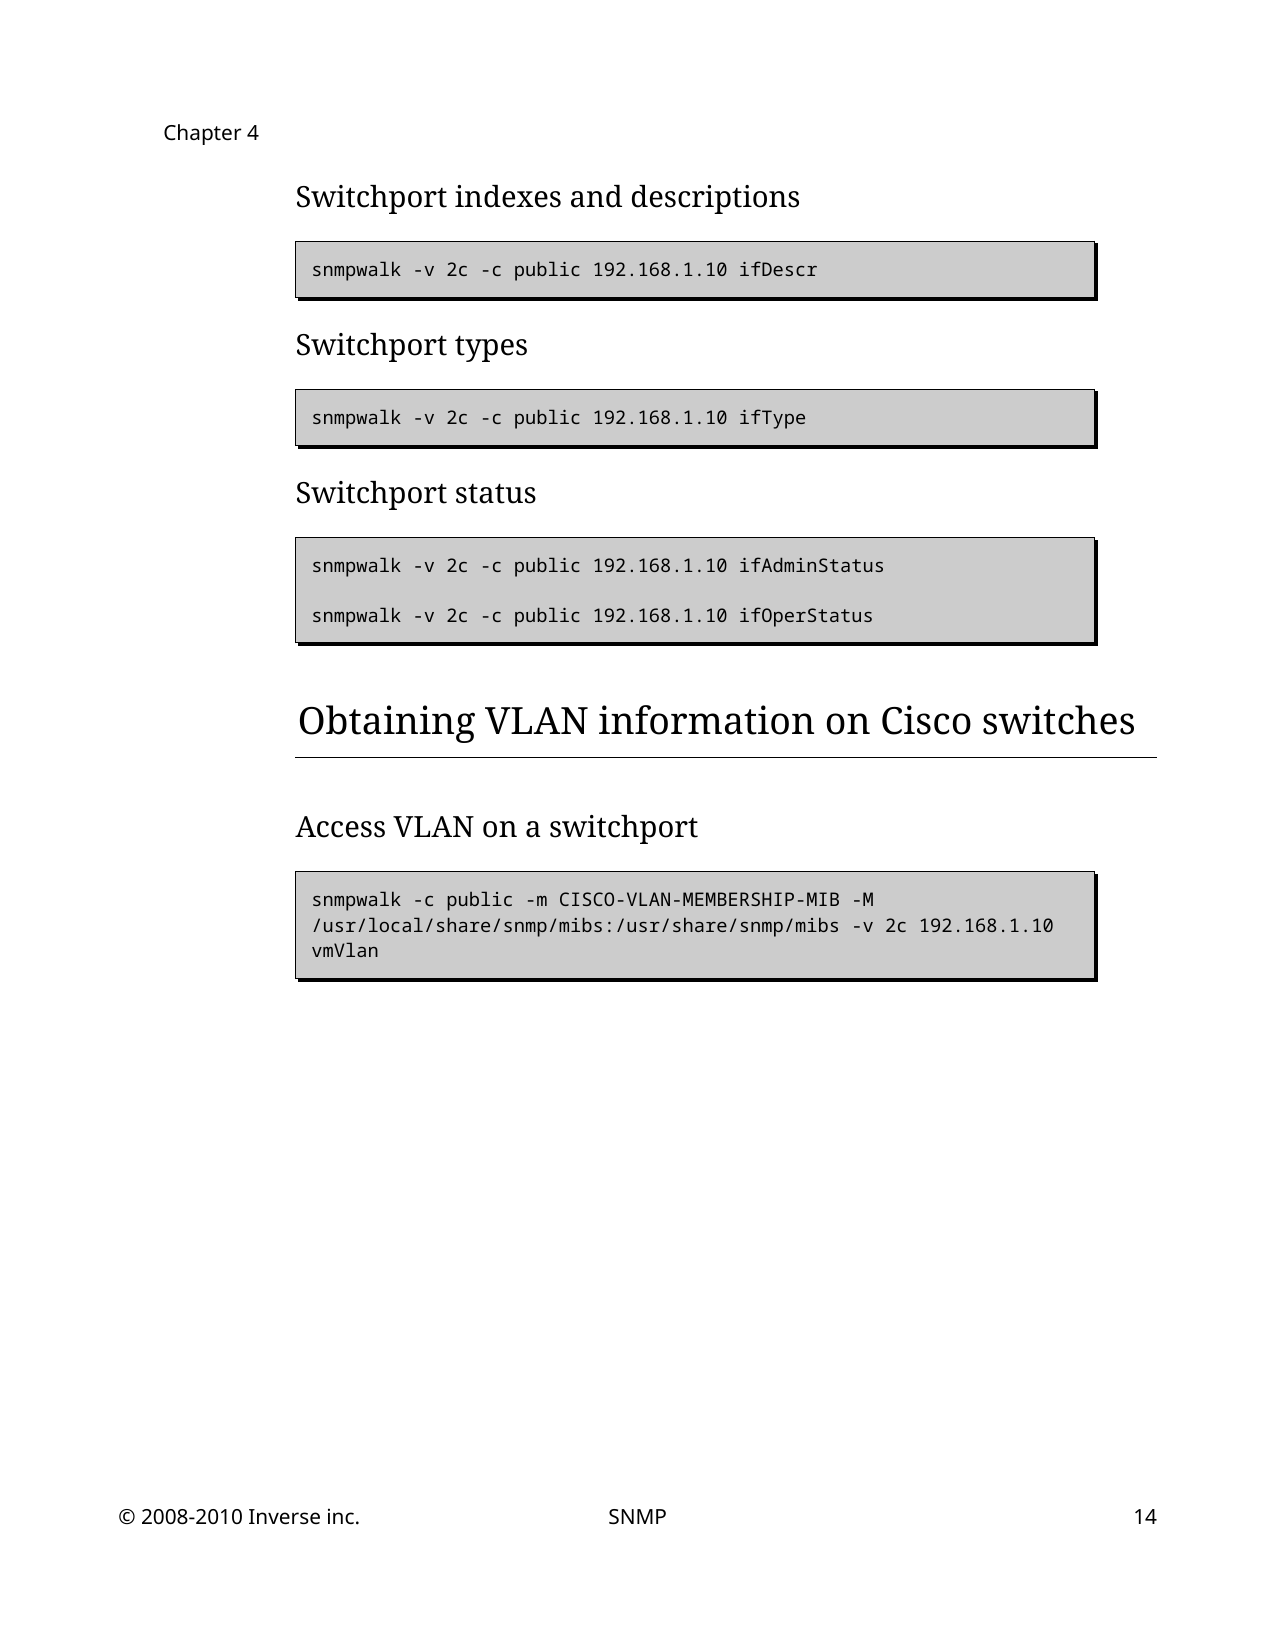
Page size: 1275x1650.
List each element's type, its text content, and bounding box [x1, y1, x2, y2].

text snmpwalk -v 2c -c public 192.168.1.10 ifType [296, 390, 1094, 445]
subtitle Switchport indexes and descriptions [295, 176, 1157, 216]
text snmpwalk -v 2c -c public 192.168.1.10 ifAdminStatus [296, 538, 1094, 578]
subtitle Obtaining VLAN information on Cisco switches [295, 695, 1157, 757]
subtitle Access VLAN on a switchport [295, 806, 1157, 846]
text snmpwalk -v 2c -c public 192.168.1.10 ifOperStatus [296, 586, 1094, 642]
text snmpwalk -c public -m CISCO-VLAN-MEMBERSHIP-MIB -M /usr/local/share/snmp/mibs:/usr/share/snmp/mibs -v 2c 192.168.1.10 vmVlan [296, 872, 1094, 978]
subtitle Switchport status [295, 472, 1157, 512]
text snmpwalk -v 2c -c public 192.168.1.10 ifDescr [296, 242, 1094, 297]
subtitle Switchport types [295, 324, 1157, 364]
